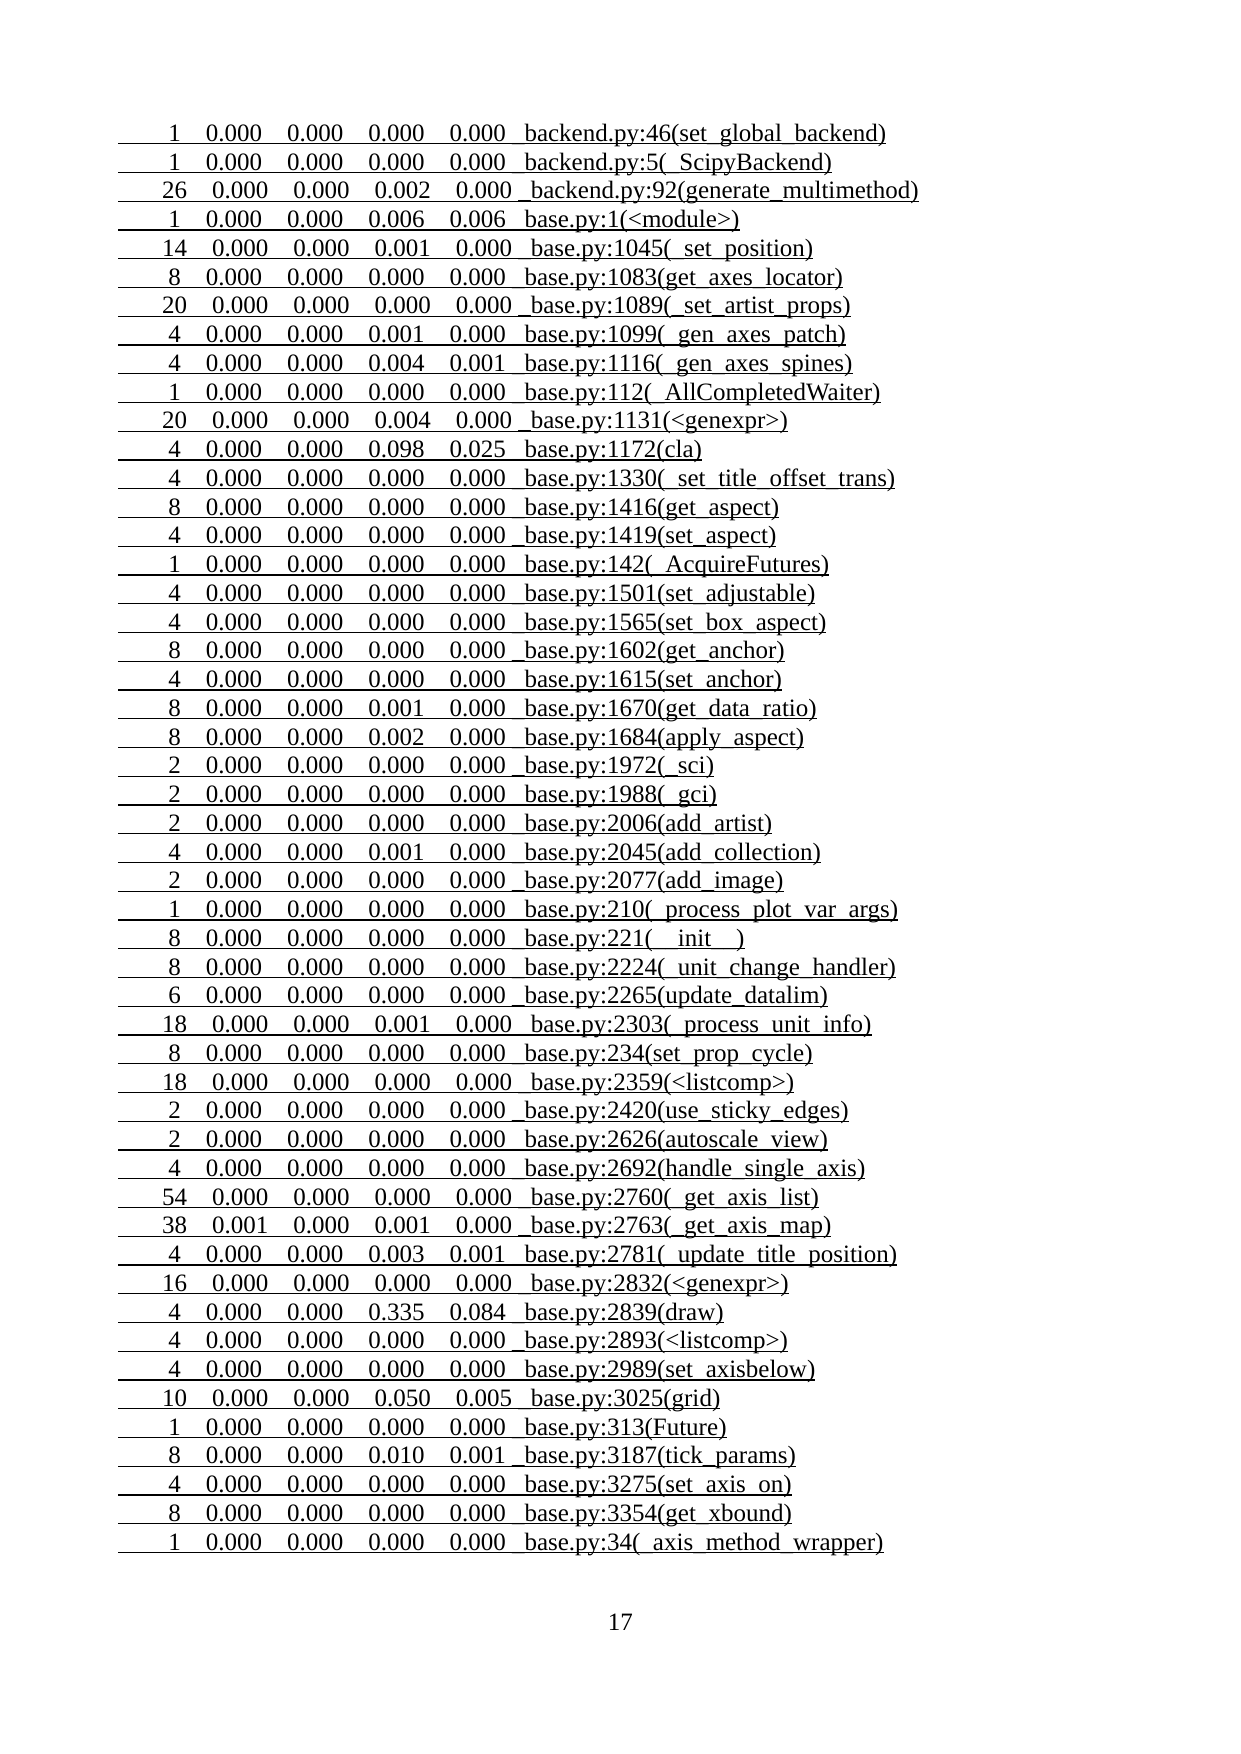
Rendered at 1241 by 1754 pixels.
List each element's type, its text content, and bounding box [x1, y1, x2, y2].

text 4 0.000 0.000 0.000 0.000 _base.py:1615(set_anchor) [118, 664, 1122, 693]
text 54 0.000 0.000 0.000 0.000 _base.py:2760(_get_axis_list) [118, 1182, 1122, 1211]
text 20 0.000 0.000 0.004 0.000 _base.py:1131(<genexpr>) [118, 406, 1122, 434]
text 1 0.000 0.000 0.000 0.000 _base.py:313(Future) [118, 1412, 1122, 1441]
text 14 0.000 0.000 0.001 0.000 _base.py:1045(_set_position) [118, 233, 1122, 262]
text 2 0.000 0.000 0.000 0.000 _base.py:1988(_gci) [118, 779, 1122, 808]
text 4 0.000 0.000 0.000 0.000 _base.py:1419(set_aspect) [118, 521, 1122, 549]
text 38 0.001 0.000 0.001 0.000 _base.py:2763(_get_axis_map) [118, 1211, 1122, 1239]
text 4 0.000 0.000 0.003 0.001 _base.py:2781(_update_title_position) [118, 1239, 1122, 1268]
text 4 0.000 0.000 0.000 0.000 _base.py:2989(set_axisbelow) [118, 1354, 1122, 1383]
text 8 0.000 0.000 0.000 0.000 _base.py:3354(get_xbound) [118, 1498, 1122, 1527]
text 1 0.000 0.000 0.000 0.000 _base.py:34(_axis_method_wrapper) [118, 1527, 1122, 1556]
text 8 0.000 0.000 0.001 0.000 _base.py:1670(get_data_ratio) [118, 693, 1122, 722]
text 1 0.000 0.000 0.000 0.000 _base.py:112(_AllCompletedWaiter) [118, 377, 1122, 406]
text 8 0.000 0.000 0.000 0.000 _base.py:1416(get_aspect) [118, 492, 1122, 521]
text 4 0.000 0.000 0.000 0.000 _base.py:2692(handle_single_axis) [118, 1153, 1122, 1182]
text 2 0.000 0.000 0.000 0.000 _base.py:2006(add_artist) [118, 808, 1122, 837]
text 4 0.000 0.000 0.098 0.025 _base.py:1172(cla) [118, 434, 1122, 463]
text 18 0.000 0.000 0.000 0.000 _base.py:2359(<listcomp>) [118, 1067, 1122, 1096]
text 1 0.000 0.000 0.000 0.000 _backend.py:5(_ScipyBackend) [118, 147, 1122, 176]
text 18 0.000 0.000 0.001 0.000 _base.py:2303(_process_unit_info) [118, 1009, 1122, 1038]
text 2 0.000 0.000 0.000 0.000 _base.py:2420(use_sticky_edges) [118, 1096, 1122, 1124]
text 20 0.000 0.000 0.000 0.000 _base.py:1089(_set_artist_props) [118, 291, 1122, 319]
text 1 0.000 0.000 0.000 0.000 _backend.py:46(set_global_backend) [118, 118, 1122, 147]
text 2 0.000 0.000 0.000 0.000 _base.py:2626(autoscale_view) [118, 1124, 1122, 1153]
text 1 0.000 0.000 0.006 0.006 _base.py:1(<module>) [118, 204, 1122, 233]
text 8 0.000 0.000 0.000 0.000 _base.py:1602(get_anchor) [118, 636, 1122, 664]
text 4 0.000 0.000 0.000 0.000 _base.py:3275(set_axis_on) [118, 1469, 1122, 1498]
text 2 0.000 0.000 0.000 0.000 _base.py:2077(add_image) [118, 866, 1122, 894]
text 8 0.000 0.000 0.002 0.000 _base.py:1684(apply_aspect) [118, 722, 1122, 751]
text 1 0.000 0.000 0.000 0.000 _base.py:210(_process_plot_var_args) [118, 894, 1122, 923]
text 4 0.000 0.000 0.004 0.001 _base.py:1116(_gen_axes_spines) [118, 348, 1122, 377]
text 4 0.000 0.000 0.000 0.000 _base.py:1501(set_adjustable) [118, 578, 1122, 607]
text 8 0.000 0.000 0.000 0.000 _base.py:2224(_unit_change_handler) [118, 952, 1122, 981]
text 4 0.000 0.000 0.000 0.000 _base.py:2893(<listcomp>) [118, 1326, 1122, 1354]
text 8 0.000 0.000 0.000 0.000 _base.py:1083(get_axes_locator) [118, 262, 1122, 291]
text 1 0.000 0.000 0.000 0.000 _base.py:142(_AcquireFutures) [118, 549, 1122, 578]
text 4 0.000 0.000 0.000 0.000 _base.py:1330(_set_title_offset_trans) [118, 463, 1122, 492]
text 2 0.000 0.000 0.000 0.000 _base.py:1972(_sci) [118, 751, 1122, 779]
text 8 0.000 0.000 0.000 0.000 _base.py:221(__init__) [118, 923, 1122, 952]
text 4 0.000 0.000 0.335 0.084 _base.py:2839(draw) [118, 1297, 1122, 1326]
text 10 0.000 0.000 0.050 0.005 _base.py:3025(grid) [118, 1383, 1122, 1412]
text 26 0.000 0.000 0.002 0.000 _backend.py:92(generate_multimethod) [118, 176, 1122, 204]
text 4 0.000 0.000 0.000 0.000 _base.py:1565(set_box_aspect) [118, 607, 1122, 636]
text 6 0.000 0.000 0.000 0.000 _base.py:2265(update_datalim) [118, 981, 1122, 1009]
text 8 0.000 0.000 0.010 0.001 _base.py:3187(tick_params) [118, 1441, 1122, 1469]
text 16 0.000 0.000 0.000 0.000 _base.py:2832(<genexpr>) [118, 1268, 1122, 1297]
text 4 0.000 0.000 0.001 0.000 _base.py:1099(_gen_axes_patch) [118, 319, 1122, 348]
text 8 0.000 0.000 0.000 0.000 _base.py:234(set_prop_cycle) [118, 1038, 1122, 1067]
text 4 0.000 0.000 0.001 0.000 _base.py:2045(add_collection) [118, 837, 1122, 866]
